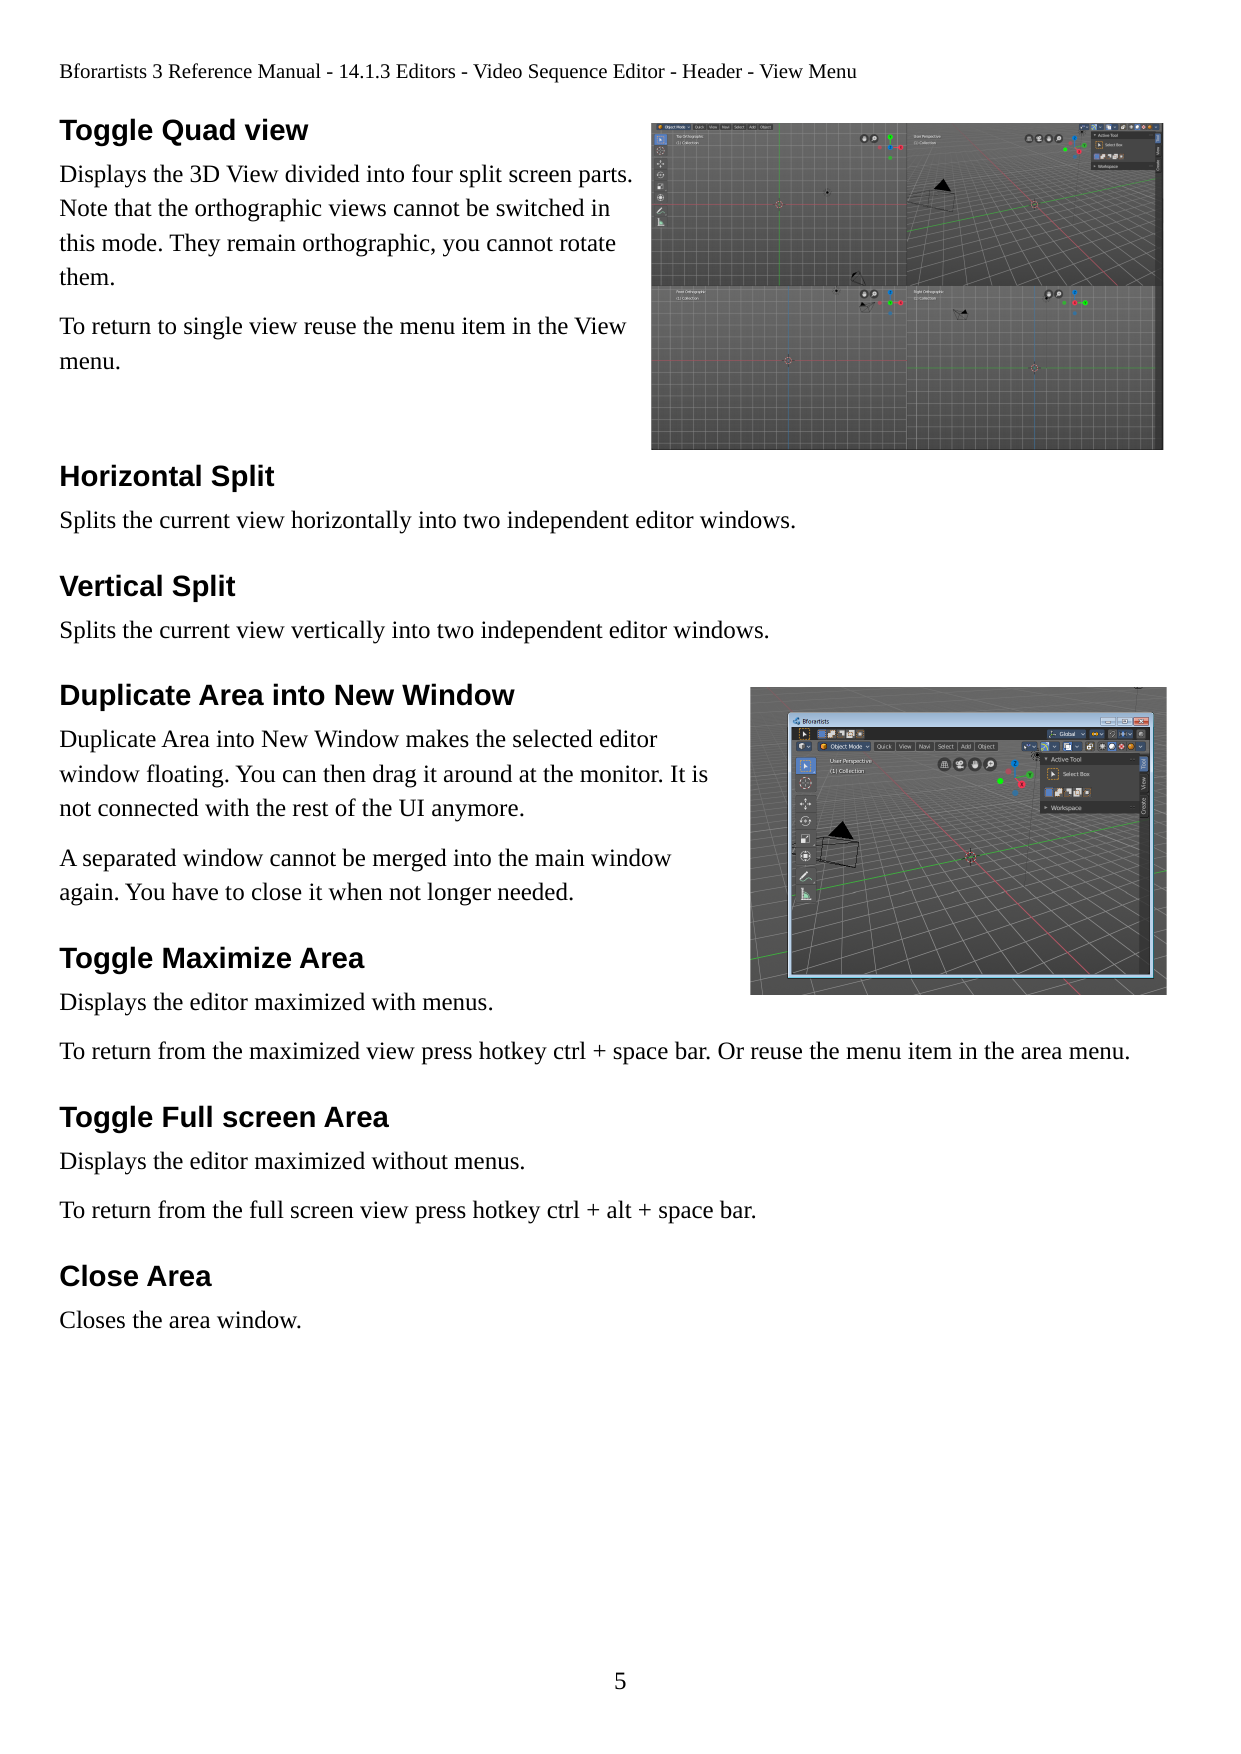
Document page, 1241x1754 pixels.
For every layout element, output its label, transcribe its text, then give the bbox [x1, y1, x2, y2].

text A separated window cannot be merged into the main window again. You have to close it when not longer needed. [59, 843, 750, 906]
subtitle Vertical Split [59, 568, 1181, 602]
subtitle Toggle Quad view [59, 113, 1181, 146]
text Splits the current view horizontally into two independent editor windows. [59, 505, 1181, 533]
text Closes the area window. [59, 1305, 1181, 1334]
text Displays the editor maximized with menus. [59, 987, 1181, 1016]
text To return from the full screen view press hotkey ctrl + alt + space bar. [59, 1195, 1181, 1224]
subtitle Toggle Maximize Area [59, 941, 750, 974]
subtitle Horizontal Split [59, 458, 1181, 492]
subtitle Toggle Full screen Area [59, 1100, 1181, 1133]
text To return from the maximized view press hotkey ctrl + space bar. Or reuse the menu item in the area menu. [59, 1036, 1181, 1065]
subtitle Duplicate Area into New Window [59, 678, 1181, 712]
text To return to single view reuse the menu item in the View menu. [59, 311, 651, 374]
text Displays the 3D View divided into four split screen parts. Note that the orthographic views cannot be switched in this mode. They remain orthographic, you cannot rotate them. [59, 159, 651, 291]
picture [651, 123, 1164, 450]
text Splits the current view vertically into two independent editor windows. [59, 615, 1181, 643]
text Displays the editor maximized without menus. [59, 1146, 1181, 1175]
subtitle Close Area [59, 1259, 1181, 1292]
text Duplicate Area into New Window makes the selected editor window floating. You can then drag it around at the monitor. It is not connected with the rest of the UI anymore. [59, 724, 750, 822]
picture [750, 687, 1167, 995]
subtitle [1167, 941, 1181, 974]
